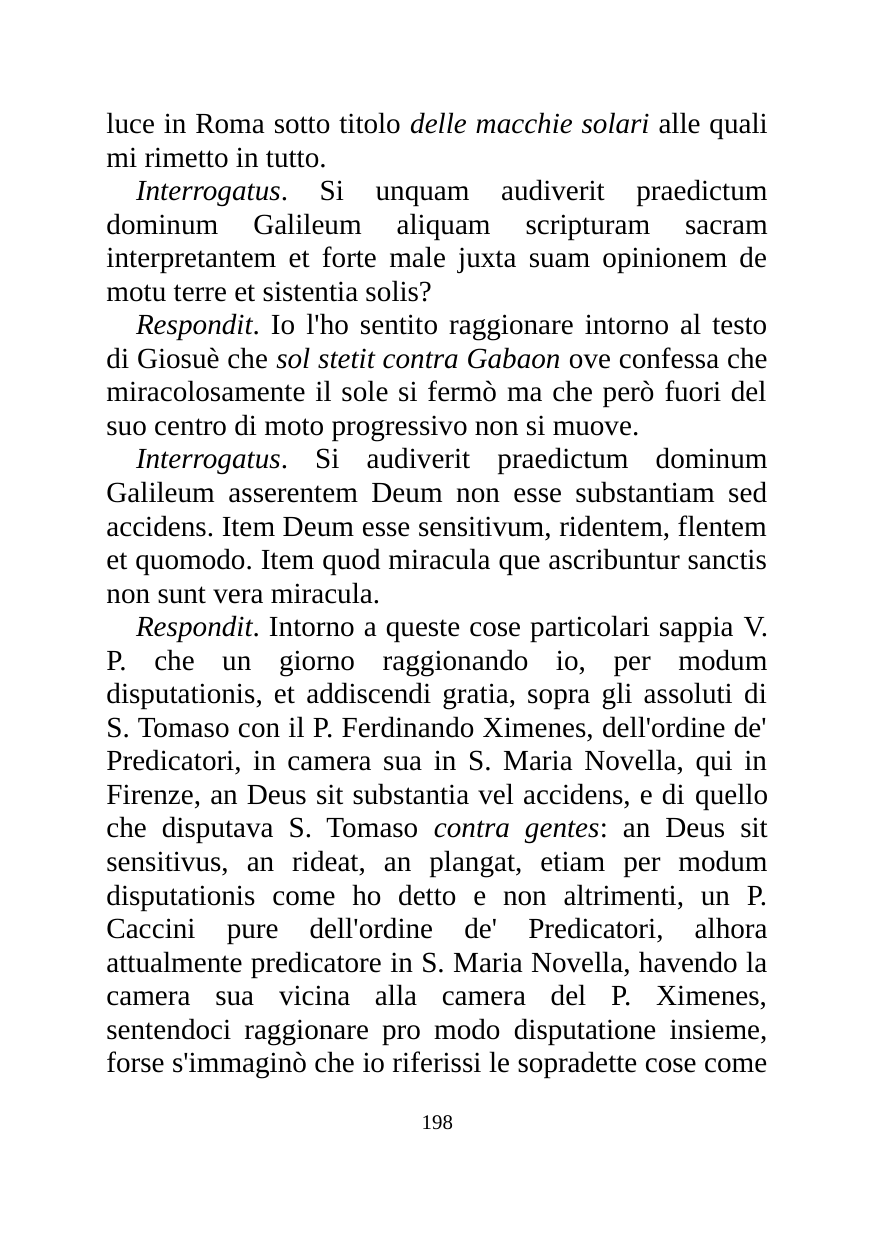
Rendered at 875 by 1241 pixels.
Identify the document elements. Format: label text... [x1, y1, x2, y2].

text luce in Roma sotto titolo delle macchie solari alle quali mi rimetto in tutto. [106, 106, 768, 173]
text Respondit. Intorno a queste cose particolari sappia V. P. che un giorno raggionando io, per modum disputationis, et addiscendi gratia, sopra gli assoluti di S. Tomaso con il P. Ferdinando Ximenes, dell'ordine de' Predicatori, in camera sua in S. Maria Novella, qui in Firenze, an Deus sit substantia vel accidens, e di quello che disputava S. Tomaso contra gentes: an Deus sit sensitivus, an rideat, an plangat, etiam per modum disputationis come ho detto e non altrimenti, un P. Caccini pure dell'ordine de' Predicatori, alhora attualmente predicatore in S. Maria Novella, havendo la camera sua vicina alla camera del P. Ximenes, sentendoci raggionare pro modo disputatione insieme, forse s'immaginò che io riferissi le sopradette cose come [106, 609, 768, 1079]
text Interrogatus. Si unquam audiverit praedictum dominum Galileum aliquam scripturam sacram interpretantem et forte male juxta suam opinionem de motu terre et sistentia solis? [106, 173, 768, 307]
text Interrogatus. Si audiverit praedictum dominum Galileum asserentem Deum non esse substantiam sed accidens. Item Deum esse sensitivum, ridentem, flentem et quomodo. Item quod miracula que ascribuntur sanctis non sunt vera miracula. [106, 442, 768, 609]
text Respondit. Io l'ho sentito raggionare intorno al testo di Giosuè che sol stetit contra Gabaon ove confessa che miracolosamente il sole si fermò ma che però fuori del suo centro di moto progressivo non si muove. [106, 307, 768, 442]
